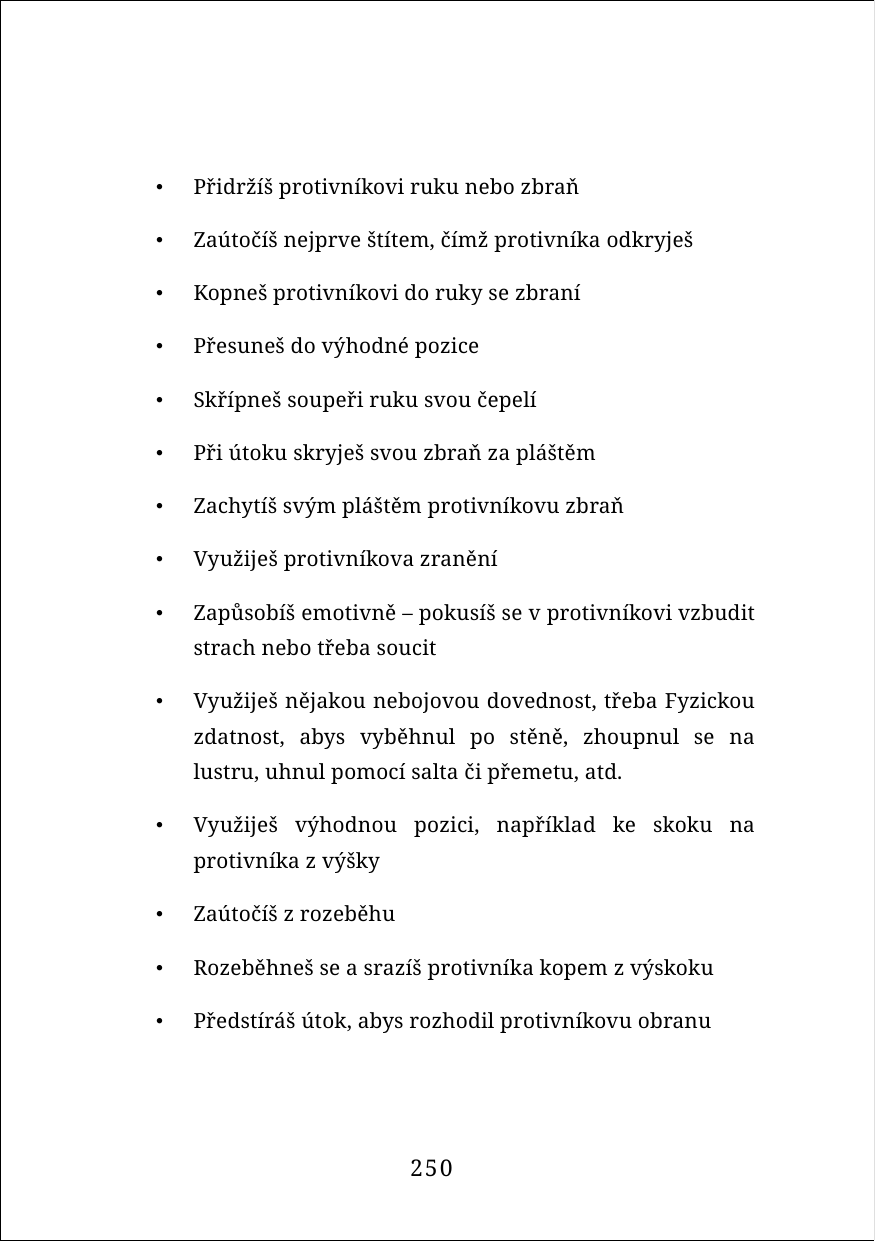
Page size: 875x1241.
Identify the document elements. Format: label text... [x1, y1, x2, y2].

list Využiješ nějakou nebojovou dovednost, třeba Fyzickou zdatnost, abys vyběhnul po stěně, zhoupnul se na lustru, uhnul pomocí salta či přemetu, atd. [156, 686, 756, 786]
list Přidržíš protivníkovi ruku nebo zbraň [156, 172, 756, 200]
list Zaútočíš z rozeběhu [156, 899, 756, 928]
list Zapůsobíš emotivně – pokusíš se v protivníkovi vzbudit strach nebo třeba soucit [156, 598, 756, 662]
list Předstíráš útok, abys rozhodil protivníkovu obranu [156, 1006, 756, 1034]
list Rozeběhneš se a srazíš protivníka kopem z výskoku [156, 953, 756, 981]
list Využiješ výhodnou pozici, například ke skoku na protivníka z výšky [156, 811, 756, 874]
list Kopneš protivníkovi do ruky se zbraní [156, 278, 756, 307]
list Skřípneš soupeři ruku svou čepelí [156, 385, 756, 413]
list Zaútočíš nejprve štítem, čímž protivníka odkryješ [156, 225, 756, 253]
list Využiješ protivníkova zranění [156, 544, 756, 573]
list Zachytíš svým pláštěm protivníkovu zbraň [156, 491, 756, 519]
list Při útoku skryješ svou zbraň za pláštěm [156, 438, 756, 466]
list Přesuneš do výhodné pozice [156, 331, 756, 360]
